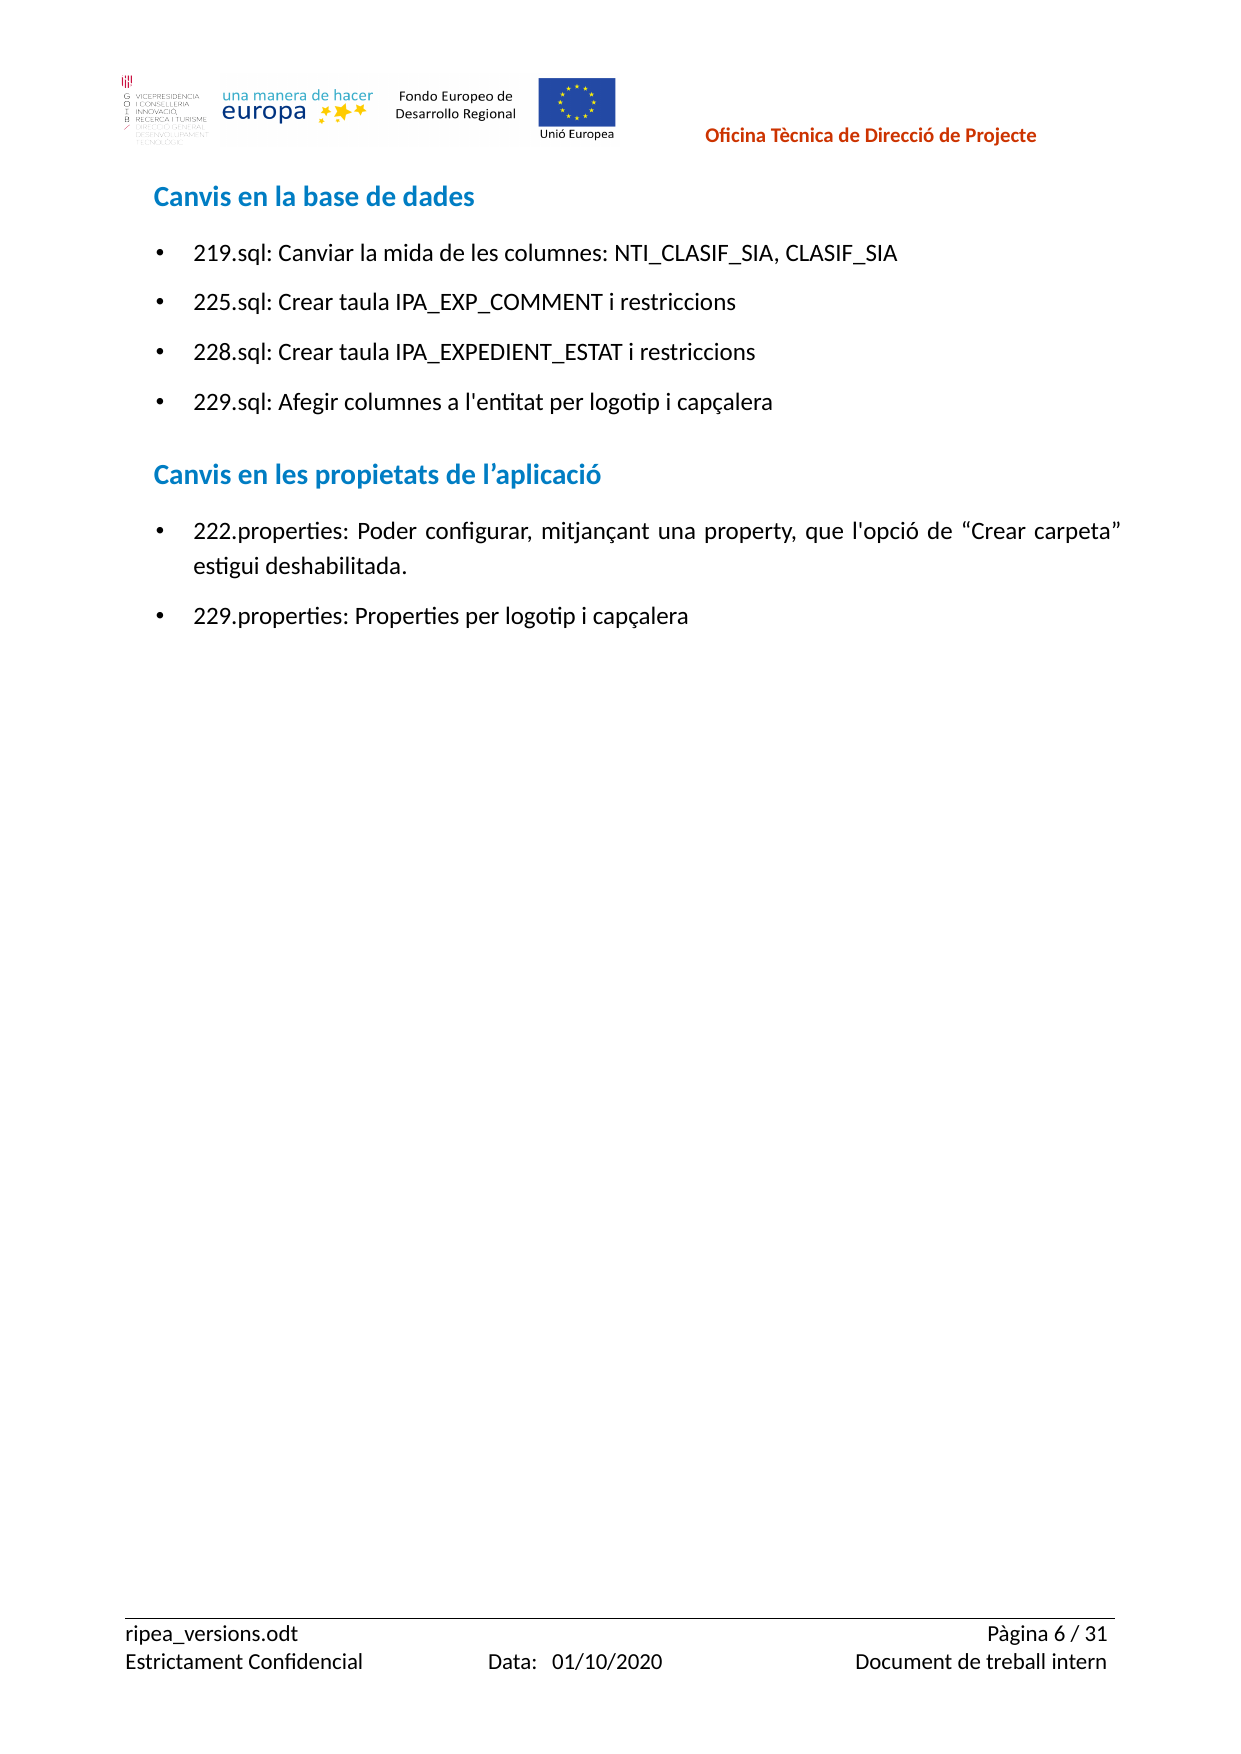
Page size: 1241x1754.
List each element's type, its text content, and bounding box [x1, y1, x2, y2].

picture [219, 73, 621, 147]
list 229.properties: Properties per logotip i capçalera [156, 600, 1122, 630]
subtitle Canvis en les propietats de l’aplicació [153, 456, 1122, 492]
list 229.sql: Afegir columnes a l'entitat per logotip i capçalera [156, 386, 1122, 416]
picture [118, 73, 213, 147]
list 222.properties: Poder configurar, mitjançant una property, que l'opció de “Crear carpeta” estigui deshabilitada. [156, 515, 1122, 581]
list 228.sql: Crear taula IPA_EXPEDIENT_ESTAT i restriccions [156, 336, 1122, 367]
subtitle Canvis en la base de dades [153, 178, 1122, 213]
list 219.sql: Canviar la mida de les columnes: NTI_CLASIF_SIA, CLASIF_SIA [156, 237, 1122, 267]
list 225.sql: Crear taula IPA_EXP_COMMENT i restriccions [156, 287, 1122, 317]
